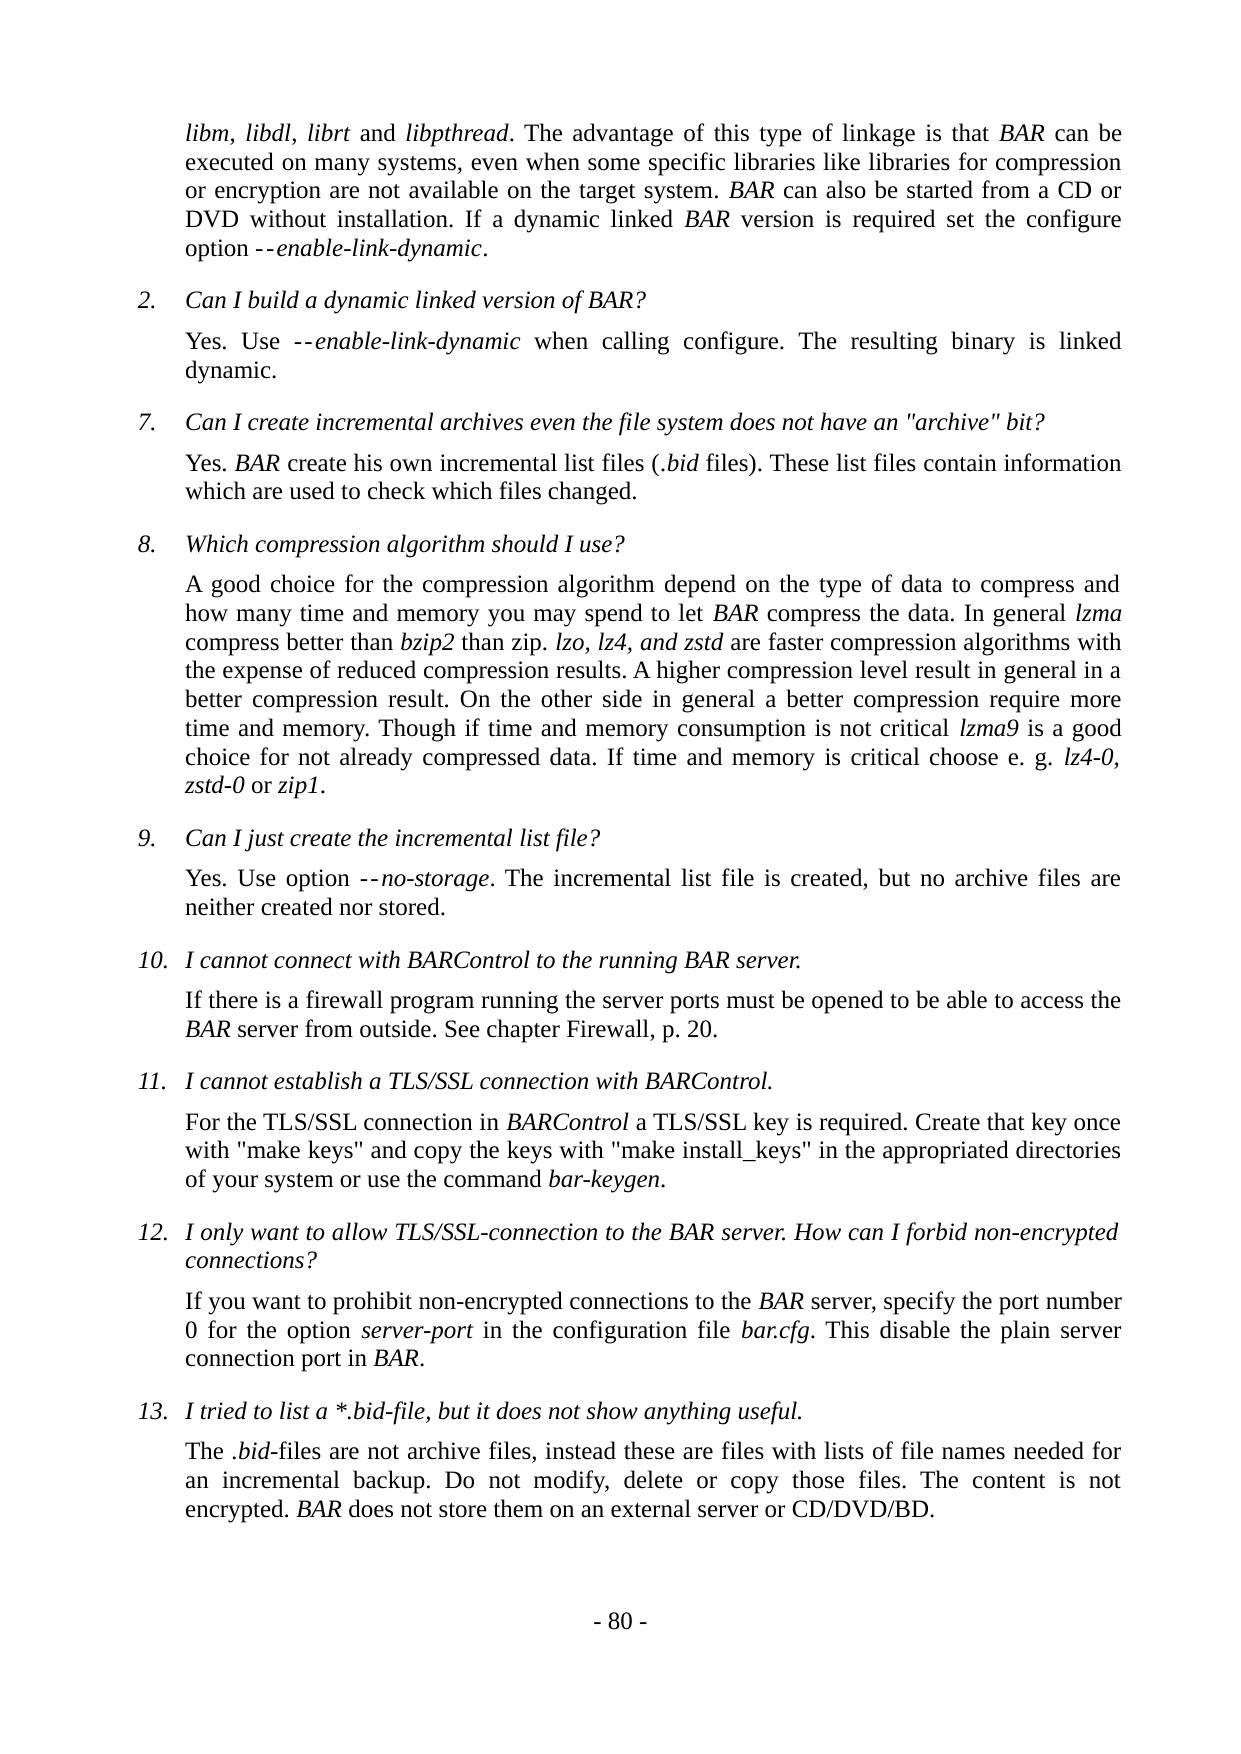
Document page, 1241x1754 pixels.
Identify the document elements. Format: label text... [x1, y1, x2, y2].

list I only want to allow TLS/SSL-connection to the BAR server. How can I forbid non-encrypted connections? [138, 1217, 1122, 1274]
list Can I build a dynamic linked version of BAR? [138, 286, 1122, 314]
text The .bid-files are not archive files, instead these are files with lists of file names needed for an incremental backup. Do not modify, delete or copy those files. The content is not encrypted. BAR does not store them on an external server or CD/DVD/BD. [185, 1436, 1122, 1523]
list Can I create incremental archives even the file system does not have an "archive" bit? [138, 407, 1122, 436]
list I tried to list a *.bid-file, but it does not show anything useful. [138, 1396, 1122, 1425]
list I cannot establish a TLS/SSL connection with BARControl. [138, 1066, 1122, 1095]
text libm, libdl, librt and libpthread. The advantage of this type of linkage is that BAR can be executed on many systems, even when some specific libraries like libraries for compression or encryption are not available on the target system. BAR can also be started from a CD or DVD without installation. If a dynamic linked BAR version is required set the configure option ‑‑enable-link-dynamic. [185, 118, 1122, 262]
text For the TLS/SSL connection in BARControl a TLS/SSL key is required. Create that key once with "make keys" and copy the keys with "make install_keys" in the appropriated directories of your system or use the command bar-keygen. [185, 1107, 1122, 1193]
text If there is a firewall program running the server ports must be opened to be able to access the BAR server from outside. See chapter Firewall, p. 20. [185, 985, 1122, 1043]
text Yes. Use option ‑‑no-storage. The incremental list file is created, but no archive files are neither created nor stored. [185, 863, 1122, 921]
list I cannot connect with BARControl to the running BAR server. [138, 945, 1122, 973]
text Yes. BAR create his own incremental list files (.bid files). These list files contain information which are used to check which files changed. [185, 448, 1122, 505]
text If you want to prohibit non-encrypted connections to the BAR server, specify the port number 0 for the option server-port in the configuration file bar.cfg. This disable the plain server connection port in BAR. [185, 1286, 1122, 1372]
text Yes. Use ‑‑enable-link-dynamic when calling configure. The resulting binary is linked dynamic. [185, 326, 1122, 383]
list Which compression algorithm should I use? [138, 529, 1122, 558]
list Can I just create the incremental list file? [138, 823, 1122, 852]
text A good choice for the compression algorithm depend on the type of data to compress and how many time and memory you may spend to let BAR compress the data. In general lzma compress better than bzip2 than zip. lzo, lz4, and zstd are faster compression algorithms with the expense of reduced compression results. A higher compression level result in general in a better compression result. On the other side in general a better compression require more time and memory. Though if time and memory consumption is not critical lzma9 is a good choice for not already compressed data. If time and memory is critical choose e. g. lz4-0, zstd-0 or zip1. [185, 569, 1122, 799]
